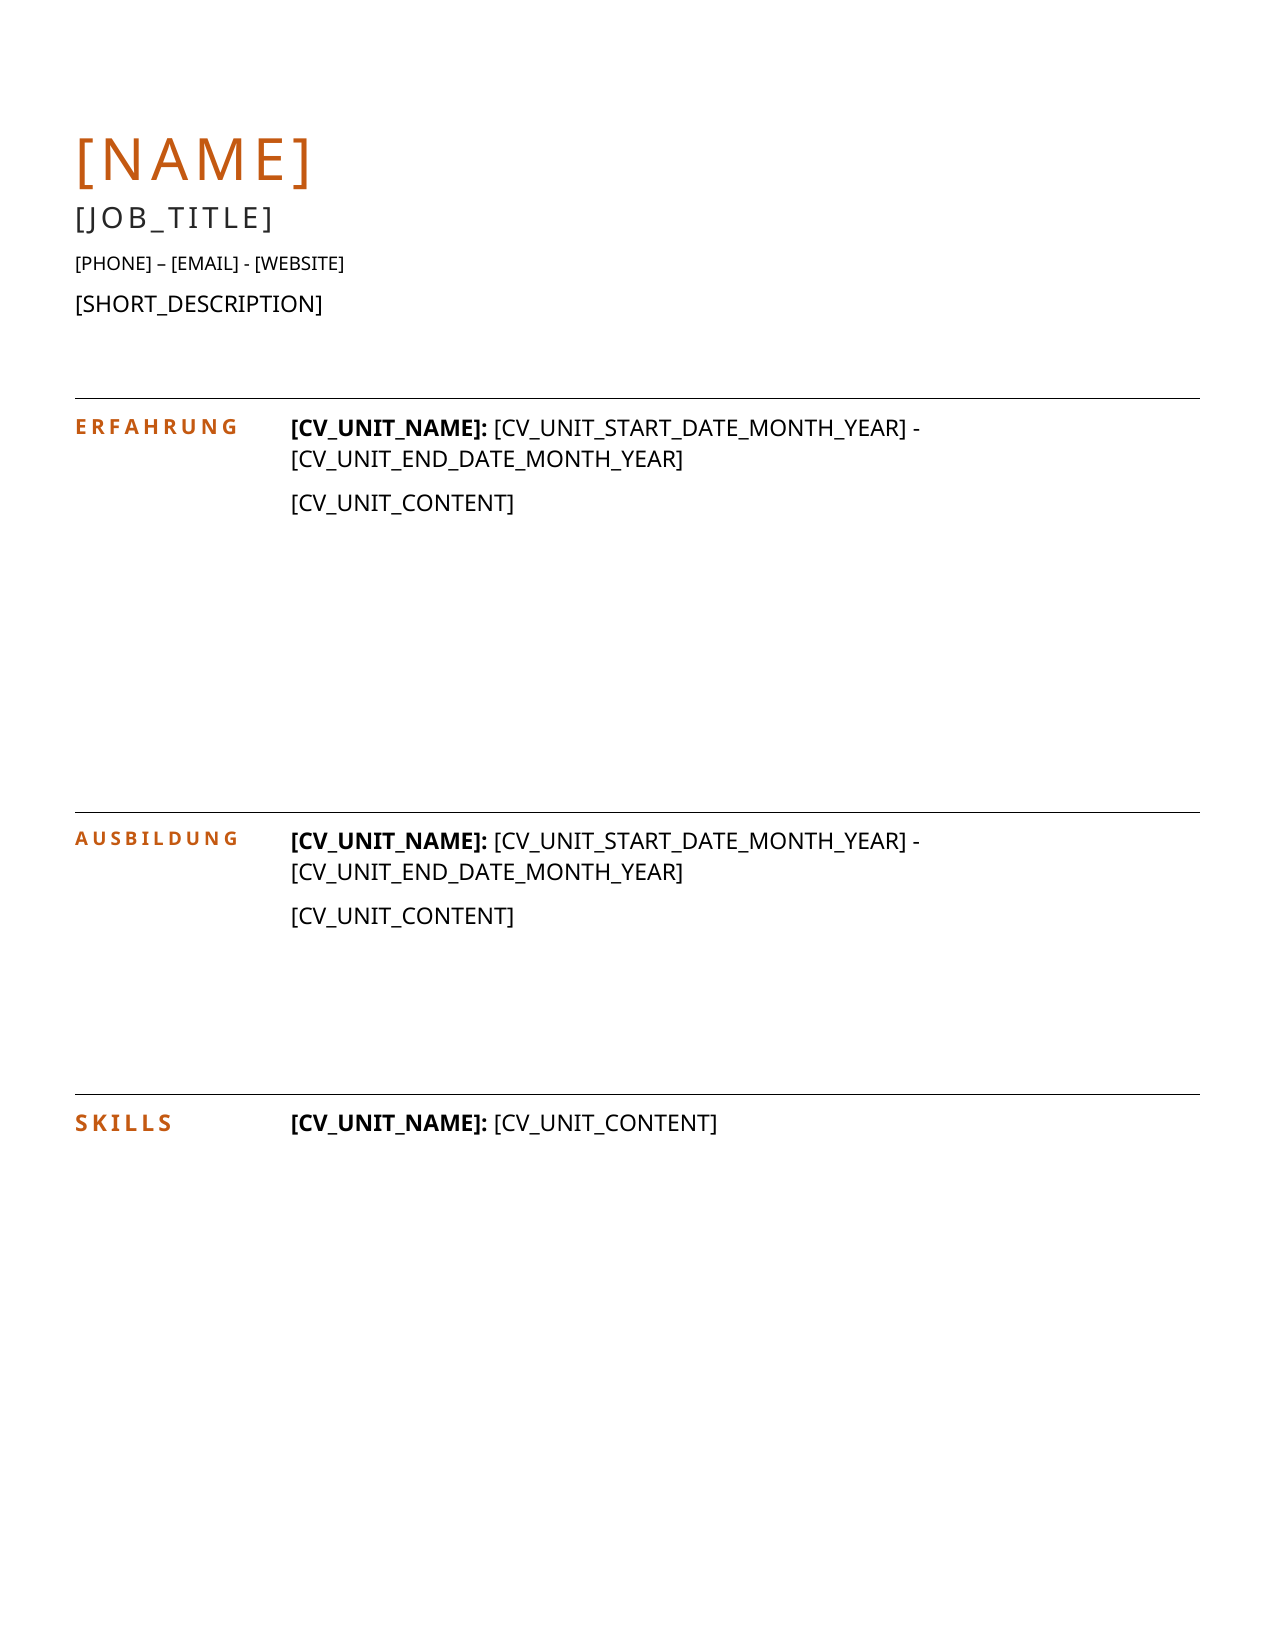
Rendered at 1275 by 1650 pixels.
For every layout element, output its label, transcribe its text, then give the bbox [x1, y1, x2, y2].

table_cell [291, 782, 1200, 812]
table_cell [75, 782, 262, 812]
table_cell [75, 1289, 262, 1319]
table_cell Ausbildung [75, 813, 262, 1063]
table_cell [CV_UNIT_NAME]: [CV_UNIT_START_DATE_MONTH_YEAR] - [CV_UNIT_END_DATE_MONTH_YEAR] [CV_UNIT_CONTENT] [291, 813, 1200, 1063]
table_header [NAME] [JOB_TITLE] [PHONE] – [EMAIL] - [WEBSITE] [SHORT_DESCRIPTION] [75, 118, 1200, 398]
table_cell [263, 1095, 291, 1289]
table_cell [263, 399, 291, 782]
table_cell [263, 1289, 291, 1319]
table_cell [CV_UNIT_NAME]: [CV_UNIT_START_DATE_MONTH_YEAR] - [CV_UNIT_END_DATE_MONTH_YEAR] [CV_UNIT_CONTENT] [291, 399, 1200, 782]
table_cell [263, 813, 291, 1063]
table_cell [75, 1064, 262, 1093]
table_cell [263, 782, 291, 812]
table_cell [263, 1064, 291, 1093]
table_cell Erfahrung [75, 399, 262, 782]
table_cell [291, 1064, 1200, 1093]
table_cell Skills [75, 1095, 262, 1289]
table_cell [CV_UNIT_NAME]: [CV_UNIT_CONTENT] [291, 1095, 1200, 1289]
table_cell [291, 1289, 1200, 1319]
